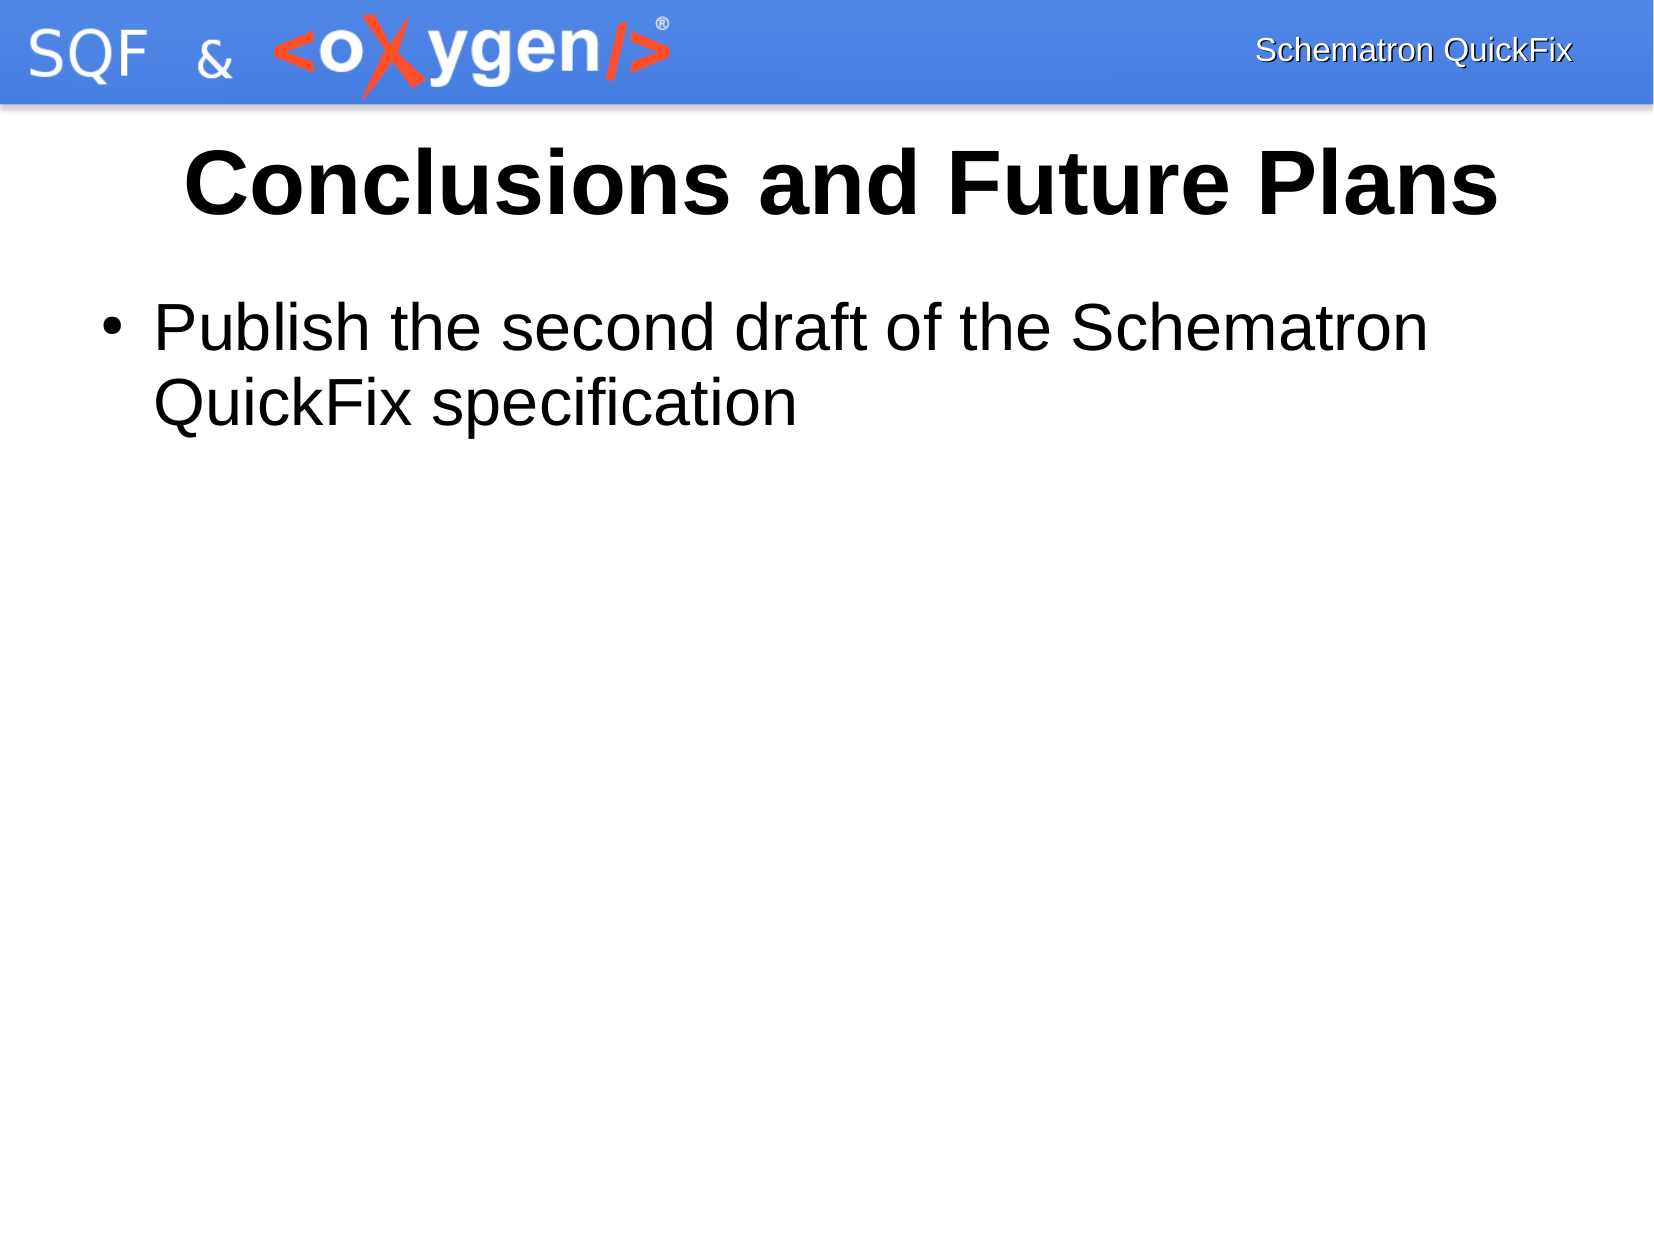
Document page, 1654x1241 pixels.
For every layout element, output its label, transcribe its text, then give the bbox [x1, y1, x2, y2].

picture [0, 0, 1654, 118]
list Publish the second draft of the Schematron QuickFix specification [82, 290, 1571, 1152]
title Conclusions and Future Plans [82, 78, 1571, 287]
